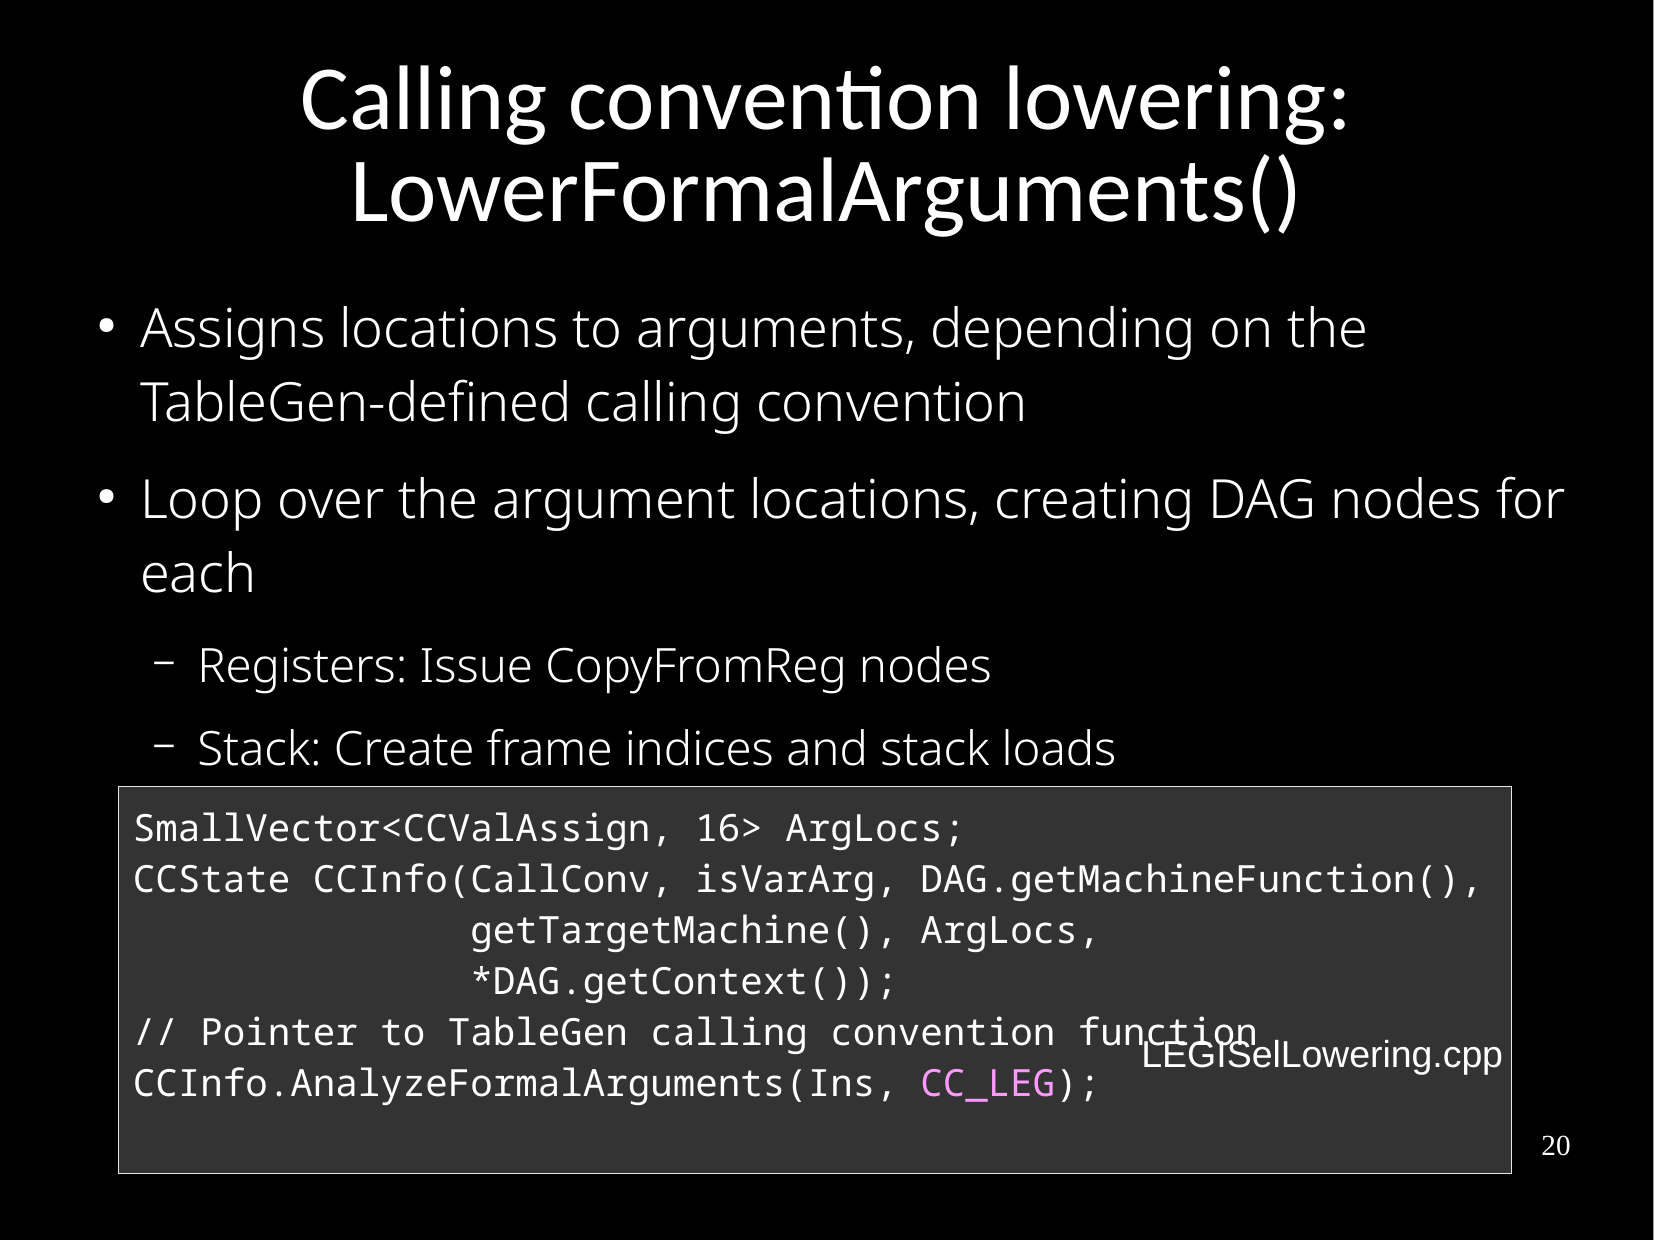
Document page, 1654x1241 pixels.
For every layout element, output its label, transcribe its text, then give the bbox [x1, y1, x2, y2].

text_box SmallVector<CCValAssign, 16> ArgLocs; CCState CCInfo(CallConv, isVarArg, DAG.getMachineFunction(), getTargetMachine(), ArgLocs, *DAG.getContext()); // Pointer to TableGen calling convention function CCInfo.AnalyzeFormalArguments(Ins, CC_LEG); [118, 786, 1512, 1122]
text_box LEGISelLowering.cpp [950, 1025, 1518, 1085]
title Calling convention lowering: LowerFormalArguments() [82, 45, 1571, 261]
list Assigns locations to arguments, depending on the TableGen-defined calling convention Loop over the argument locations, creating DAG nodes for each Registers: Issue CopyFromReg nodes Stack: Create frame indices and stack loads [82, 290, 1571, 780]
